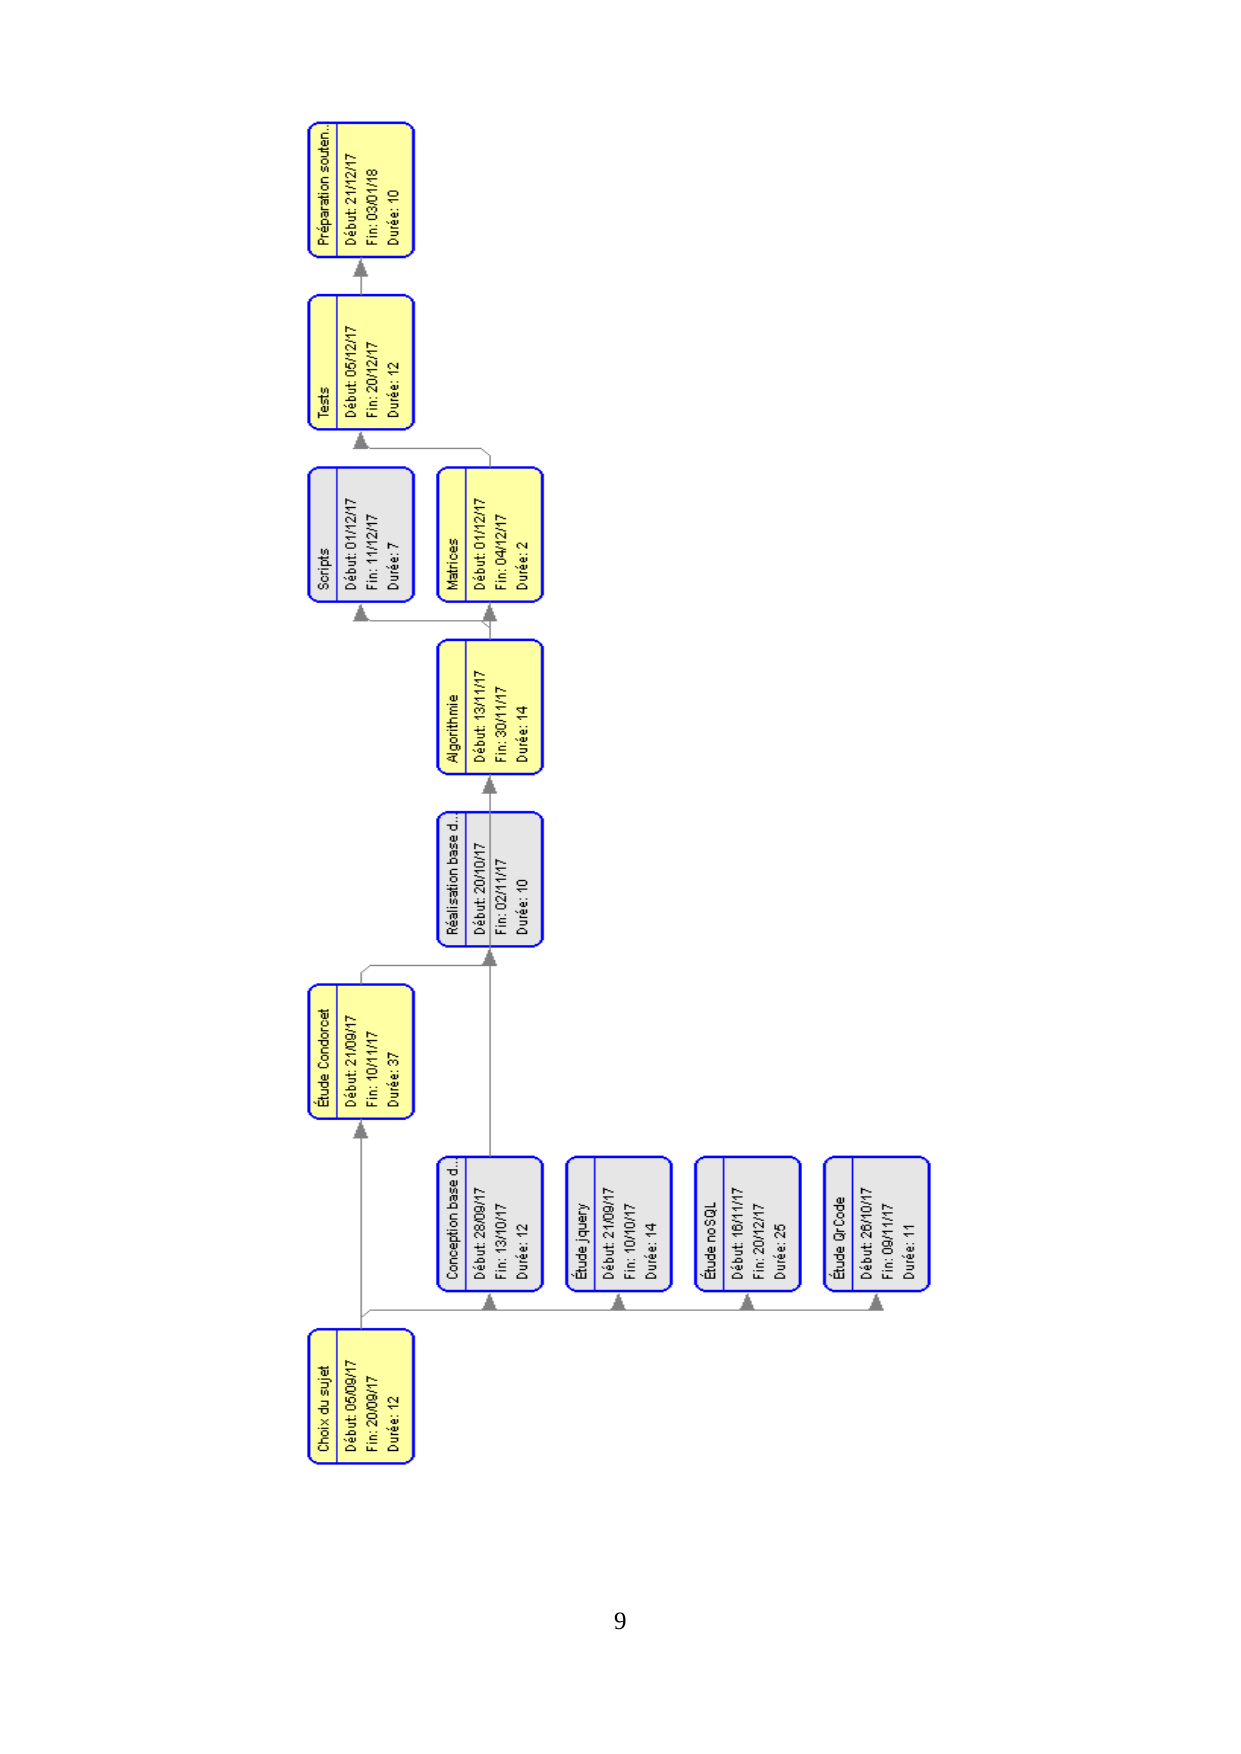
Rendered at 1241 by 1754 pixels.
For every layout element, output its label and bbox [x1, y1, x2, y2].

picture [301, 118, 940, 1466]
